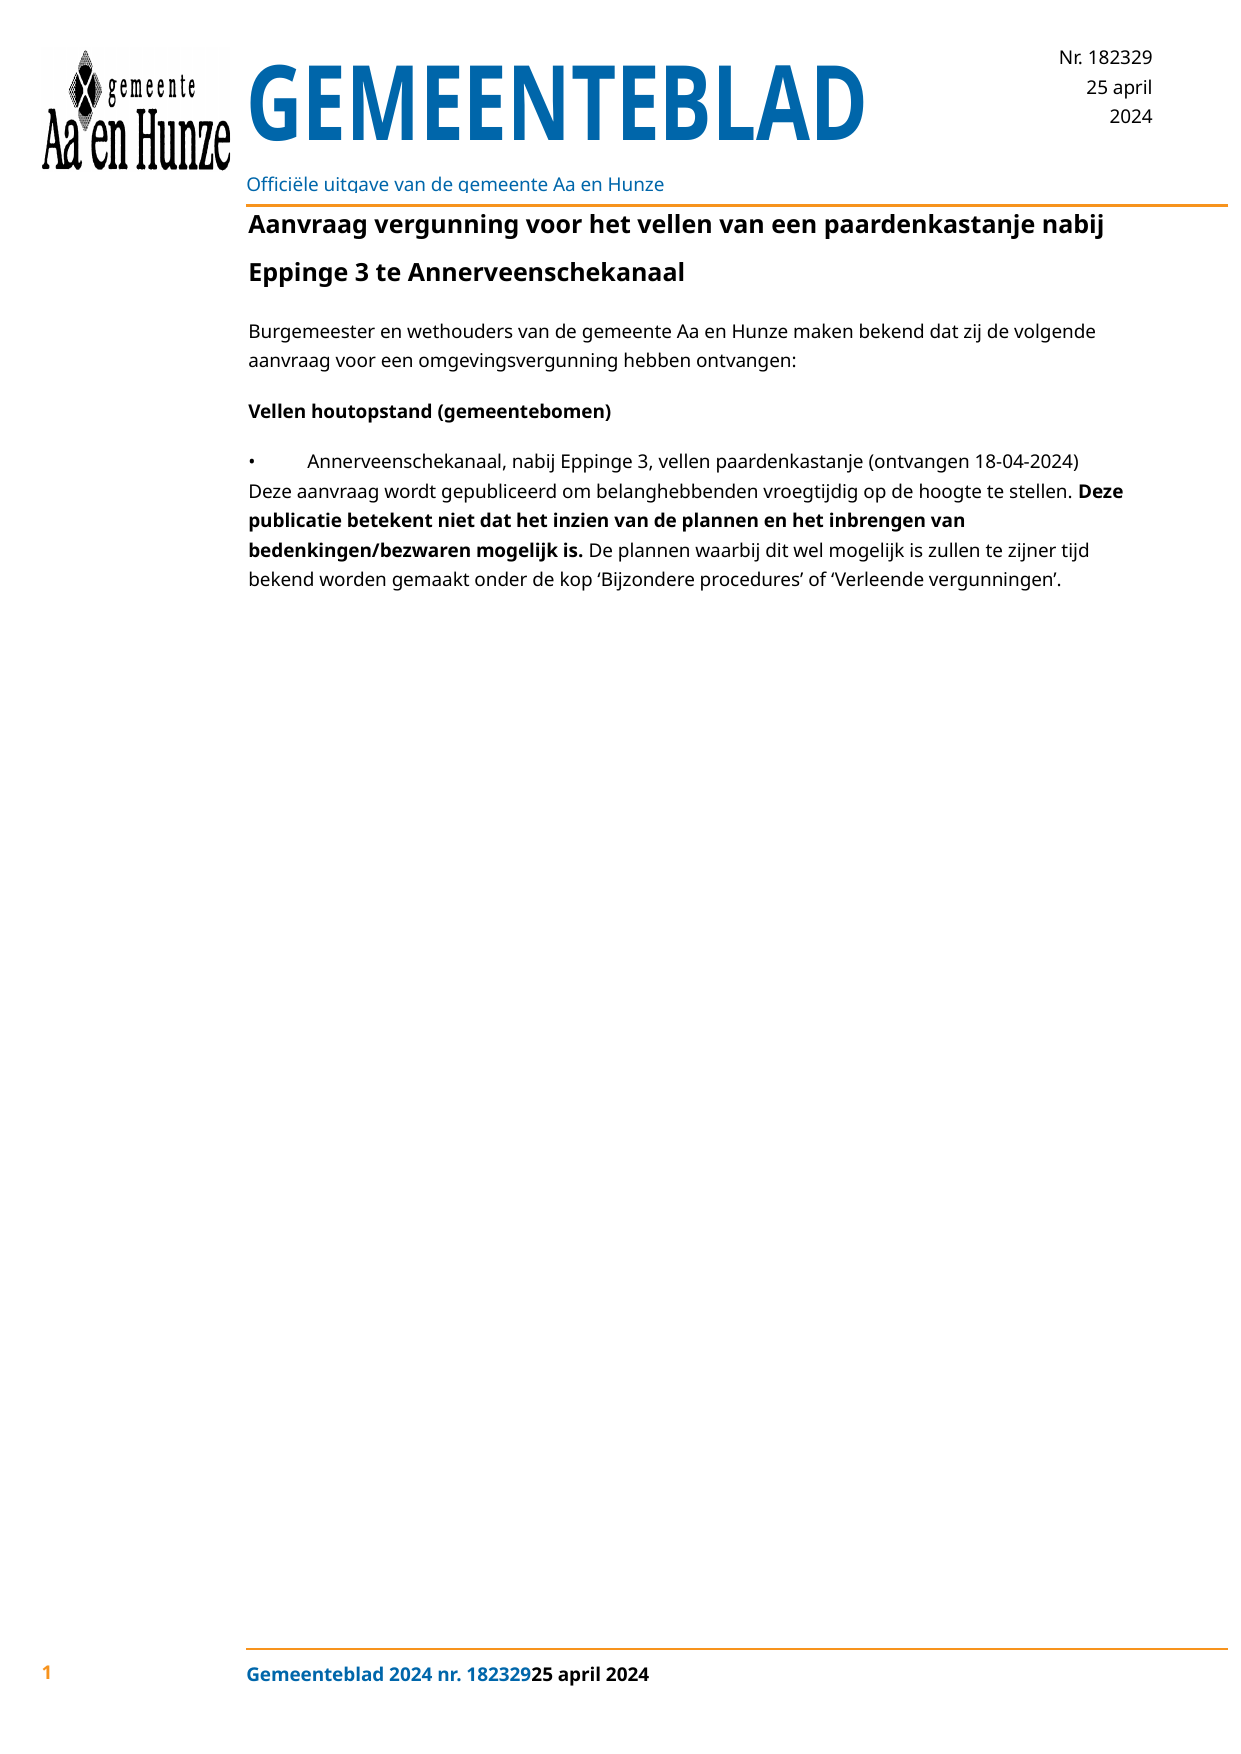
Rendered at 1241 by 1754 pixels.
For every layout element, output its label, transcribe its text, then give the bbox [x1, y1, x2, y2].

text Vellen houtopstand (gemeentebomen) [248, 398, 1152, 424]
text Aanvraag vergunning voor het vellen van een paardenkastanje nabij Eppinge 3 te Annerveenschekanaal [248, 207, 1152, 288]
text Deze aanvraag wordt gepubliceerd om belanghebbenden vroegtijdig op de hoogte te stellen. Deze publicatie betekent niet dat het inzien van de plannen en het inbrengen van bedenkingen/bezwaren mogelijk is. De plannen waarbij dit wel mogelijk is zullen te zijner tijd bekend worden gemaakt onder de kop ‘Bijzondere procedures’ of ‘Verleende vergunningen’. [248, 478, 1152, 592]
picture [41, 47, 231, 172]
list Annerveenschekanaal, nabij Eppinge 3, vellen paardenkastanje (ontvangen 18-04-2024) [248, 448, 1152, 474]
text Burgemeester en wethouders van de gemeente Aa en Hunze maken bekend dat zij de volgende aanvraag voor een omgevingsvergunning hebben ontvangen: [248, 318, 1152, 373]
